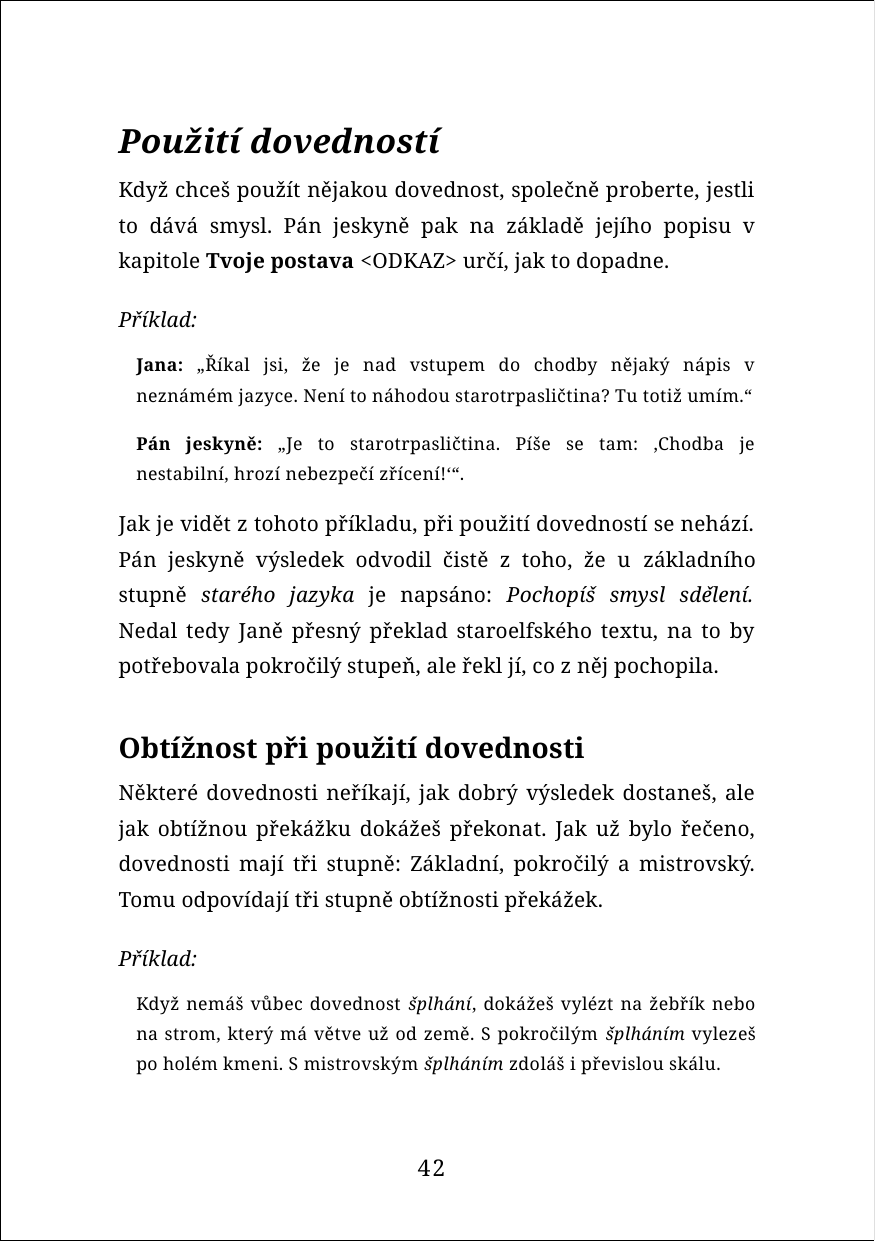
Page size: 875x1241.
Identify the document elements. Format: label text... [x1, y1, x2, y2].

text Některé dovednosti neříkají, jak dobrý výsledek dostaneš, ale jak obtížnou překážku dokážeš překonat. Jak už bylo řečeno, dovednosti mají tři stupně: Základní, pokročilý a mistrovský. Tomu odpovídají tři stupně obtížnosti překážek. [118, 778, 756, 913]
text Jak je vidět z tohoto příkladu, při použití dovedností se nehází. Pán jeskyně výsledek odvodil čistě z toho, že u základního stupně starého jazyka je napsáno: Pochopíš smysl sdělení. Nedal tedy Janě přesný překlad staroelfského textu, na to by potřebovala pokročilý stupeň, ale řekl jí, co z něj pochopila. [118, 509, 756, 680]
text Příklad: [118, 944, 756, 972]
text Pán jeskyně: „Je to starotrpasličtina. Píše se tam: ‚Chodba je nestabilní, hrozí nebezpečí zřícení!‘“. [136, 431, 756, 485]
text Jana: „Říkal jsi, že je nad vstupem do chodby nějaký nápis v neznámém jazyce. Není to náhodou starotrpasličtina? Tu totiž umím.“ [136, 353, 756, 407]
text Když nemáš vůbec dovednost šplhání, dokážeš vylézt na žebřík nebo na strom, který má větve už od země. S pokročilým šplháním vylezeš po holém kmeni. S mistrovským šplháním zdoláš i převislou skálu. [136, 991, 756, 1076]
text Když chceš použít nějakou dovednost, společně proberte, jestli to dává smysl. Pán jeskyně pak na základě jejího popisu v kapitole Tvoje postava <ODKAZ> určí, jak to dopadne. [118, 175, 756, 275]
text Příklad: [118, 306, 756, 334]
subtitle Použití dovedností [118, 118, 756, 164]
subtitle Obtížnost při použití dovednosti [118, 728, 756, 766]
